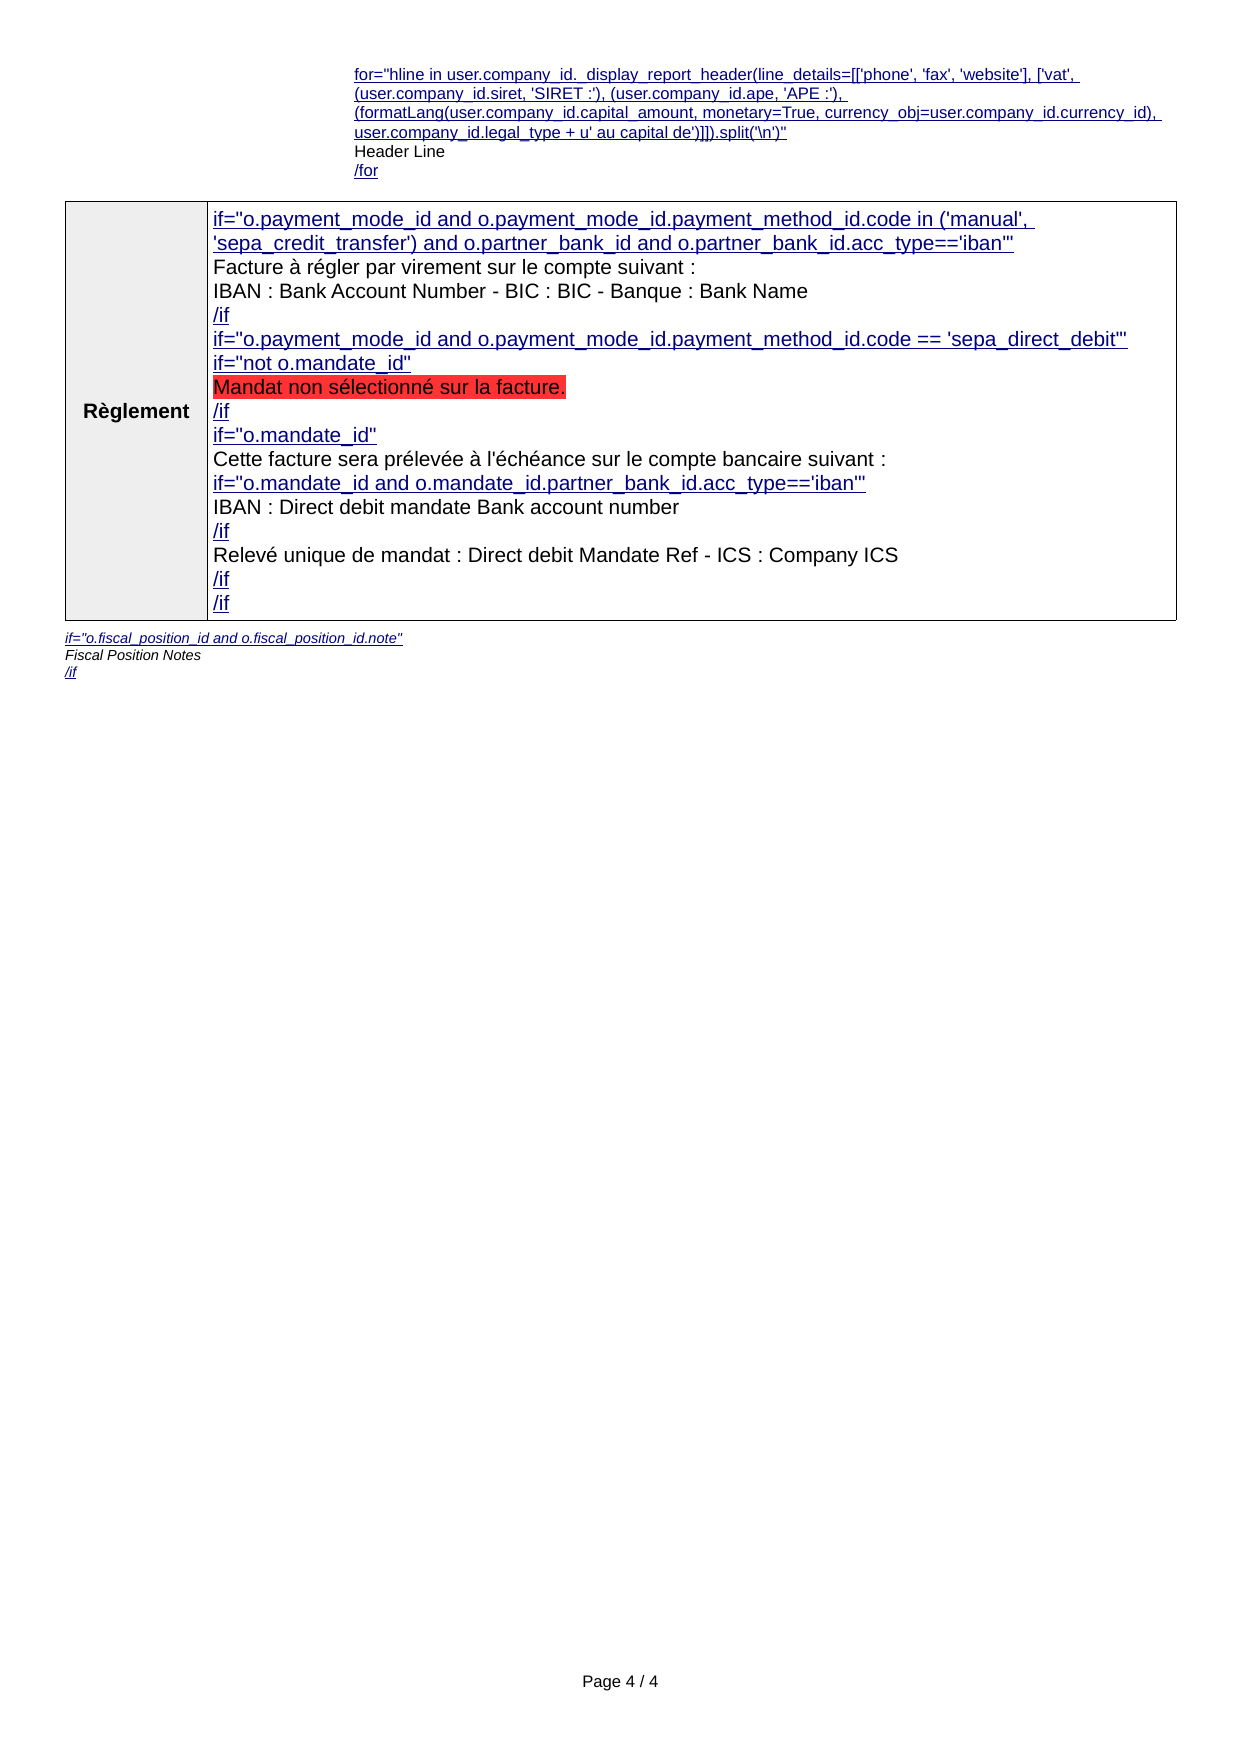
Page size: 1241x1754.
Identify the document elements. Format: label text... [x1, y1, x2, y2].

table_header Règlement [66, 202, 207, 620]
table_header if="o.payment_mode_id and o.payment_mode_id.payment_method_id.code in ('manual', 'sepa_credit_transfer') and o.partner_bank_id and o.partner_bank_id.acc_type=='iban'" Facture à régler par virement sur le compte suivant : IBAN : Bank Account Number - BIC : BIC - Banque : Bank Name /if if="o.payment_mode_id and o.payment_mode_id.payment_method_id.code == 'sepa_direct_debit'" if="not o.mandate_id" Mandat non sélectionné sur la facture. /if if="o.mandate_id" Cette facture sera prélevée à l'échéance sur le compte bancaire suivant : if="o.mandate_id and o.mandate_id.partner_bank_id.acc_type=='iban'" IBAN : Direct debit mandate Bank account number /if Relevé unique de mandat : Direct debit Mandate Ref - ICS : Company ICS /if /if [208, 202, 1176, 620]
text if="o.fiscal_position_id and o.fiscal_position_id.note" [65, 630, 1175, 647]
text /if [65, 663, 1175, 680]
text Fiscal Position Notes [65, 647, 1175, 663]
